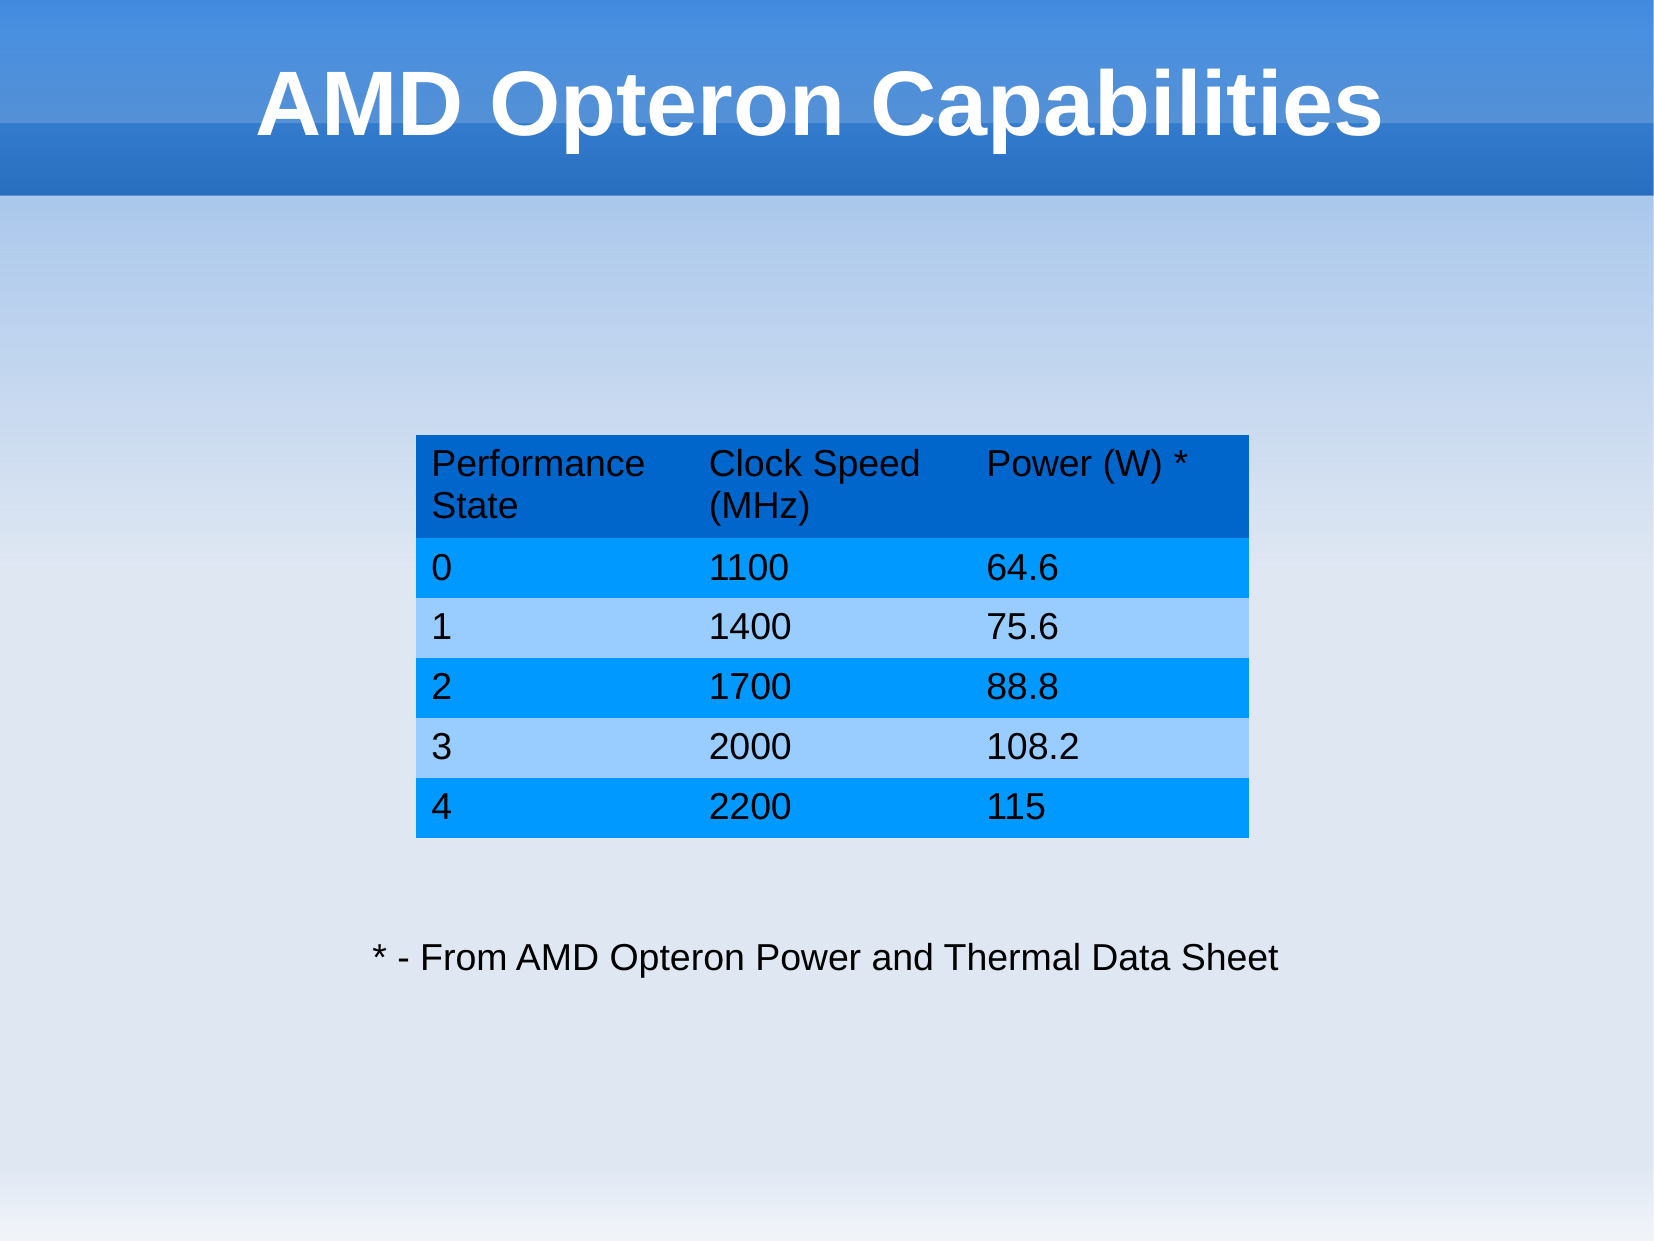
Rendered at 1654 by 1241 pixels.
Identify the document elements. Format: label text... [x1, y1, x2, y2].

table_cell 2200 [694, 778, 971, 838]
table_cell 2000 [694, 718, 971, 778]
text_box * - From AMD Opteron Power and Thermal Data Sheet [357, 929, 1294, 987]
table_header Performance State [416, 435, 694, 538]
table_cell 88.8 [971, 658, 1249, 718]
table_cell 1700 [694, 658, 971, 718]
title AMD Opteron Capabilities [76, 0, 1565, 208]
picture [0, 0, 1654, 1241]
table_cell 0 [416, 538, 694, 598]
table_cell 64.6 [971, 538, 1249, 598]
table_cell 1100 [694, 538, 971, 598]
table_cell 1400 [694, 598, 971, 658]
table_cell 4 [416, 778, 694, 838]
table_cell 3 [416, 718, 694, 778]
table_cell 1 [416, 598, 694, 658]
table_header Power (W) * [971, 435, 1249, 538]
table_header Clock Speed (MHz) [694, 435, 971, 538]
table_cell 2 [416, 658, 694, 718]
table_cell 108.2 [971, 718, 1249, 778]
table_cell 115 [971, 778, 1249, 838]
table_cell 75.6 [971, 598, 1249, 658]
